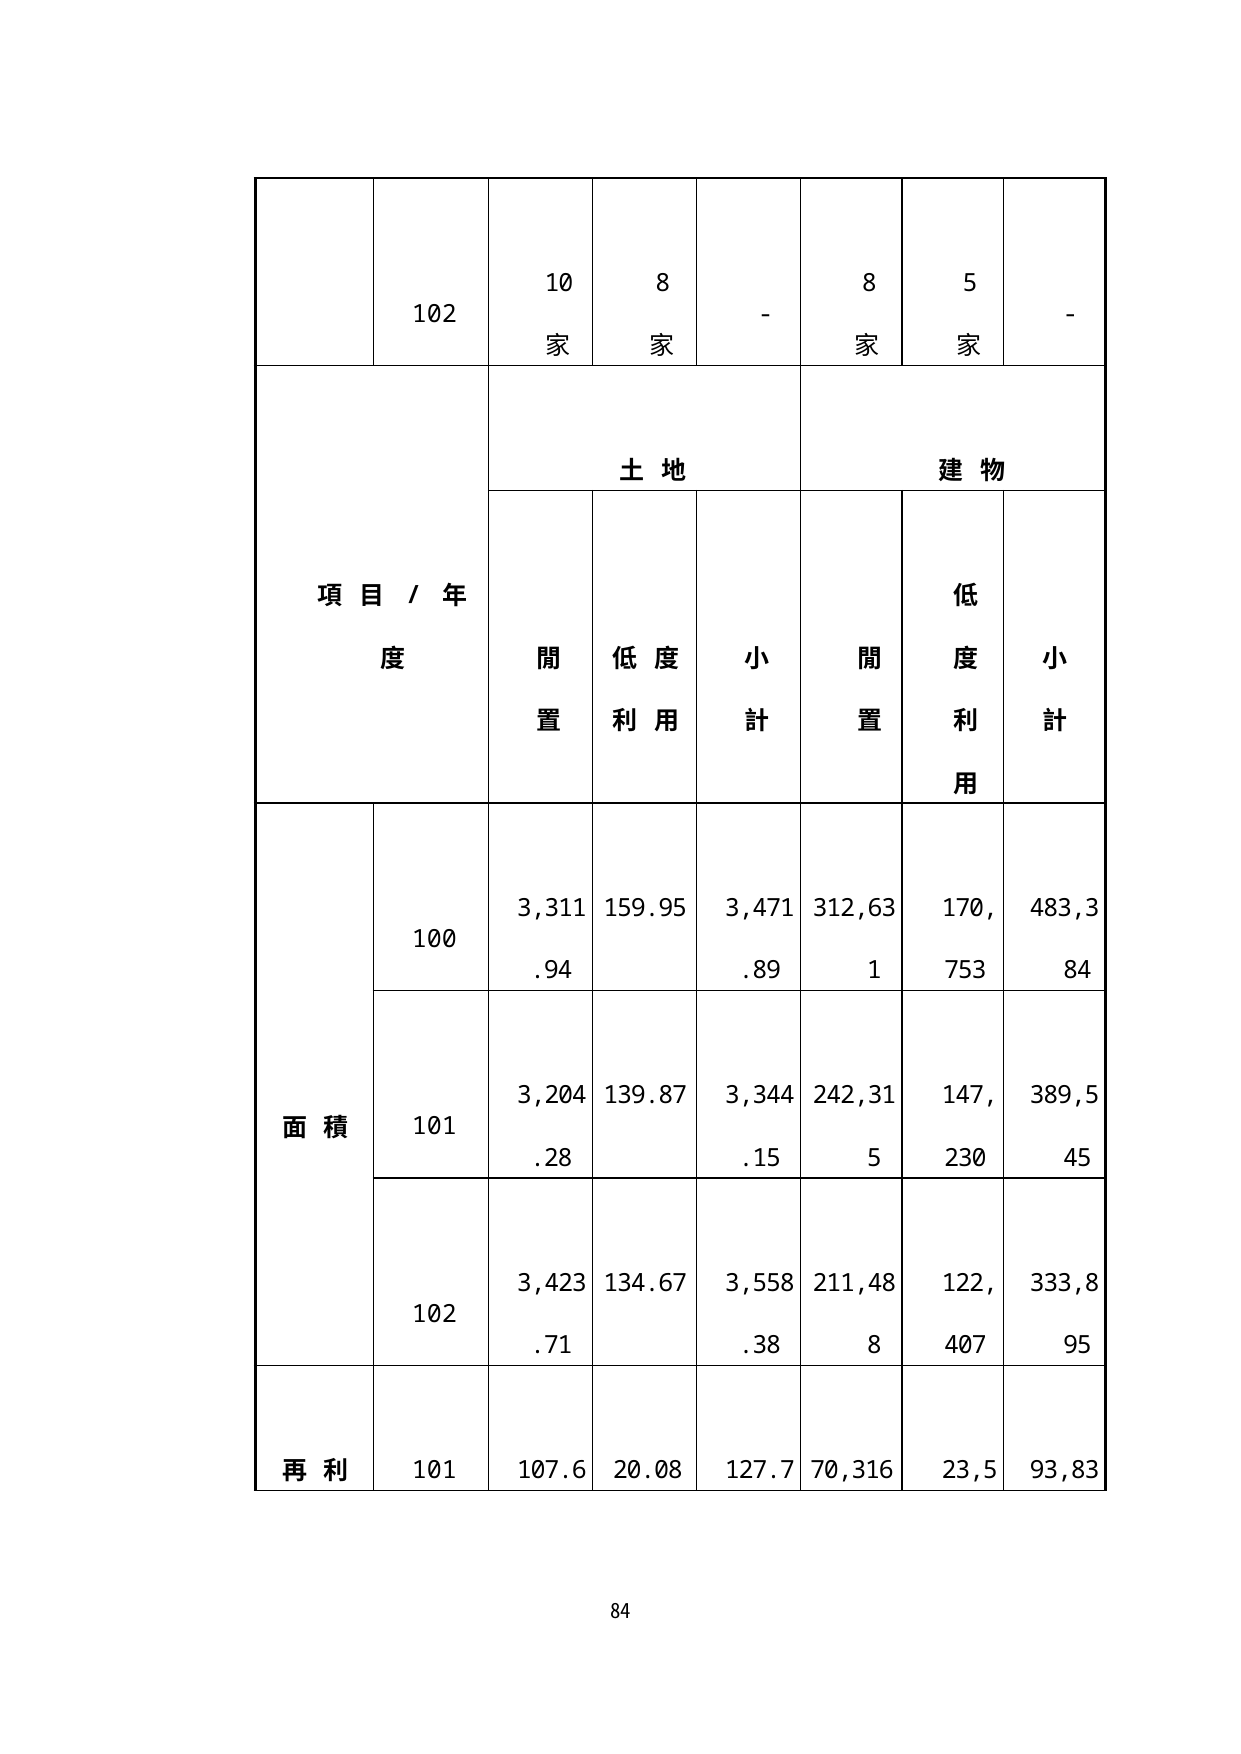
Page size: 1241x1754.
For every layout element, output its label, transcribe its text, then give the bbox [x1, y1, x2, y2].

table_cell 再利 [257, 1366, 373, 1490]
table_cell 建物 [801, 366, 1104, 490]
table_cell 312,631 [801, 804, 901, 990]
table_cell 8家 [593, 179, 696, 365]
table_cell 20.08 [593, 1366, 696, 1490]
table_cell 5家 [903, 179, 1003, 365]
table_cell 3,311.94 [489, 804, 592, 990]
table_cell 211,488 [801, 1179, 901, 1365]
table_cell [257, 179, 373, 365]
table_cell 483,384 [1004, 804, 1104, 990]
table_cell 項目/年度 [257, 366, 488, 802]
table_cell 3,204.28 [489, 991, 592, 1177]
table_cell 127.7 [697, 1366, 800, 1490]
table_cell 242,315 [801, 991, 901, 1177]
table_cell 107.6 [489, 1366, 592, 1490]
table_cell 102 [374, 1179, 488, 1365]
table_cell 100 [374, 804, 488, 990]
table_cell 3,344.15 [697, 991, 800, 1177]
table_cell 101 [374, 991, 488, 1177]
table_cell 3,471.89 [697, 804, 800, 990]
table_cell 低度利用 [903, 491, 1003, 802]
table_cell 170,753 [903, 804, 1003, 990]
table_cell 低度利用 [593, 491, 696, 802]
table_cell 土地 [489, 366, 800, 490]
table_cell 389,545 [1004, 991, 1104, 1177]
table_cell 小計 [697, 491, 800, 802]
table_cell - [697, 179, 800, 365]
table_cell 面積 [257, 804, 373, 1365]
table_cell 70,316 [801, 1366, 901, 1490]
table_cell - [1004, 179, 1104, 365]
table_cell 閒置 [801, 491, 901, 802]
table_cell 139.87 [593, 991, 696, 1177]
table_cell 小計 [1004, 491, 1104, 802]
table_cell 93,83 [1004, 1366, 1104, 1490]
table_cell 159.95 [593, 804, 696, 990]
table_cell 147,230 [903, 991, 1003, 1177]
table_cell 10家 [489, 179, 592, 365]
table_cell 3,558.38 [697, 1179, 800, 1365]
table_cell 3,423.71 [489, 1179, 592, 1365]
table_cell 134.67 [593, 1179, 696, 1365]
table_cell 333,895 [1004, 1179, 1104, 1365]
table_cell 8家 [801, 179, 901, 365]
table_cell 122,407 [903, 1179, 1003, 1365]
table_cell 閒置 [489, 491, 592, 802]
table_cell 23,5 [903, 1366, 1003, 1490]
table_cell 102 [374, 179, 488, 365]
table_cell 101 [374, 1366, 488, 1490]
